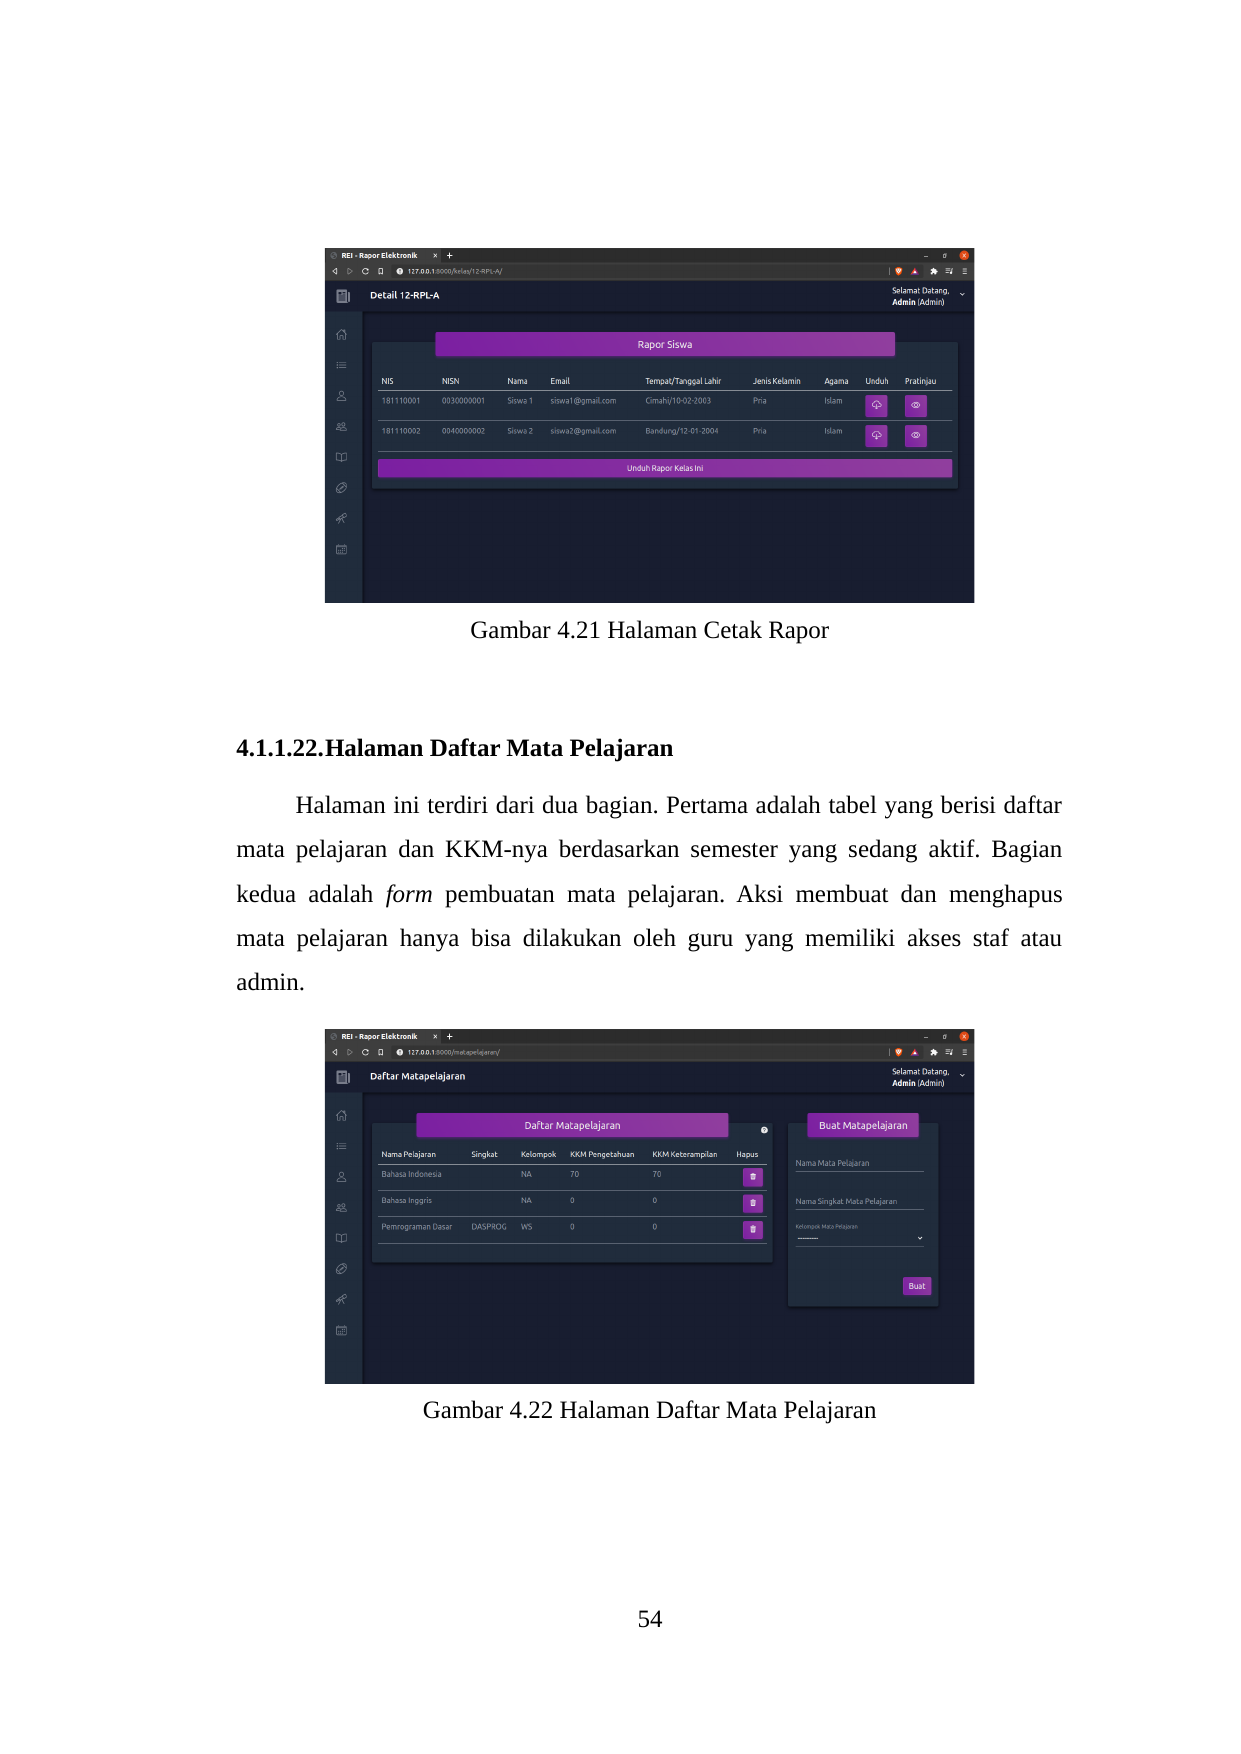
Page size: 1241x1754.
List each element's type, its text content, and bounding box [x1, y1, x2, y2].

text Gambar 4.21 Halaman Cetak Rapor [325, 603, 974, 647]
picture [324, 248, 975, 603]
picture [324, 1029, 975, 1384]
subtitle Halaman Daftar Mata Pelajaran [236, 721, 1063, 766]
text Halaman ini terdiri dari dua bagian. Pertama adalah tabel yang berisi daftar mata pelajaran dan KKM-nya berdasarkan semester yang sedang aktif. Bagian kedua adalah form pembuatan mata pelajaran. Aksi membuat dan menghapus mata pelajaran hanya bisa dilakukan oleh guru yang memiliki akses staf atau admin. [236, 778, 1063, 999]
text Gambar 4.22 Halaman Daftar Mata Pelajaran [325, 1384, 974, 1428]
